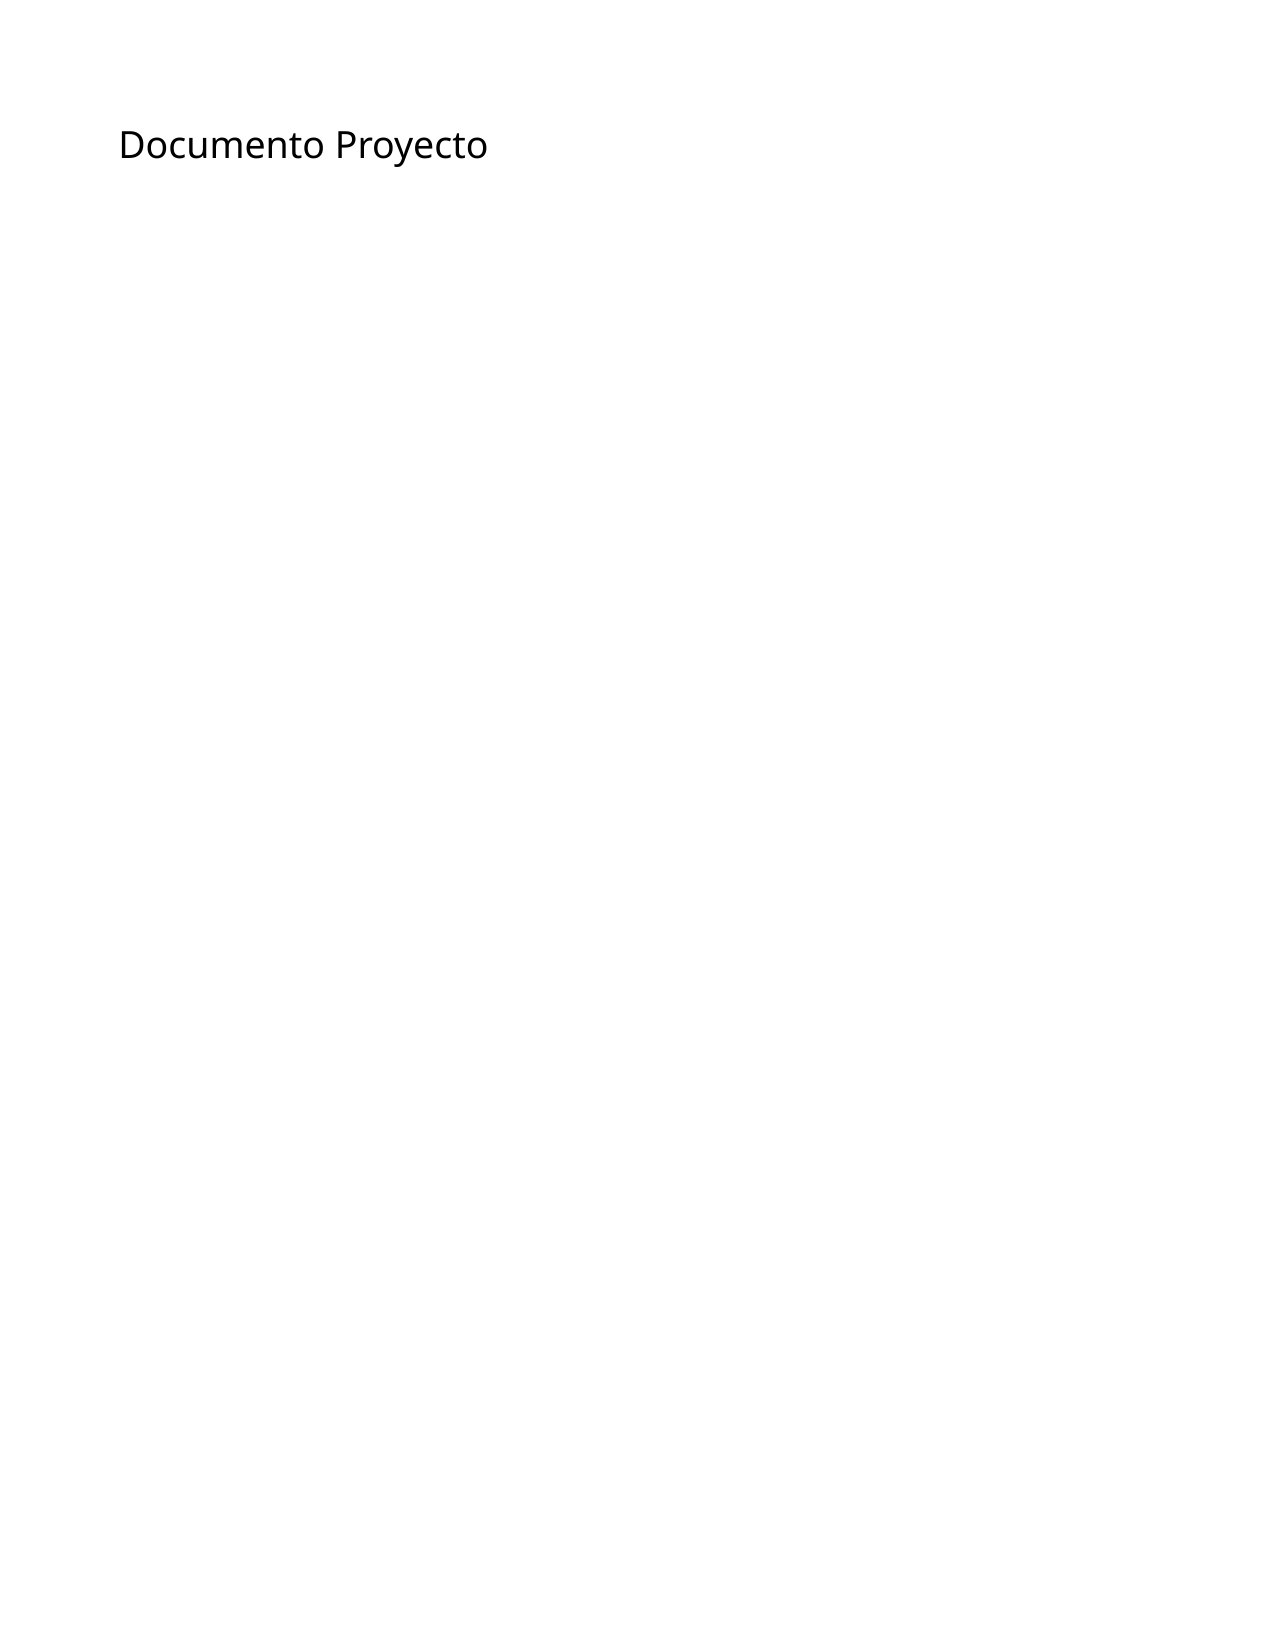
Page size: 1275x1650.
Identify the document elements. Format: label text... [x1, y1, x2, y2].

text Documento Proyecto [118, 118, 1157, 169]
